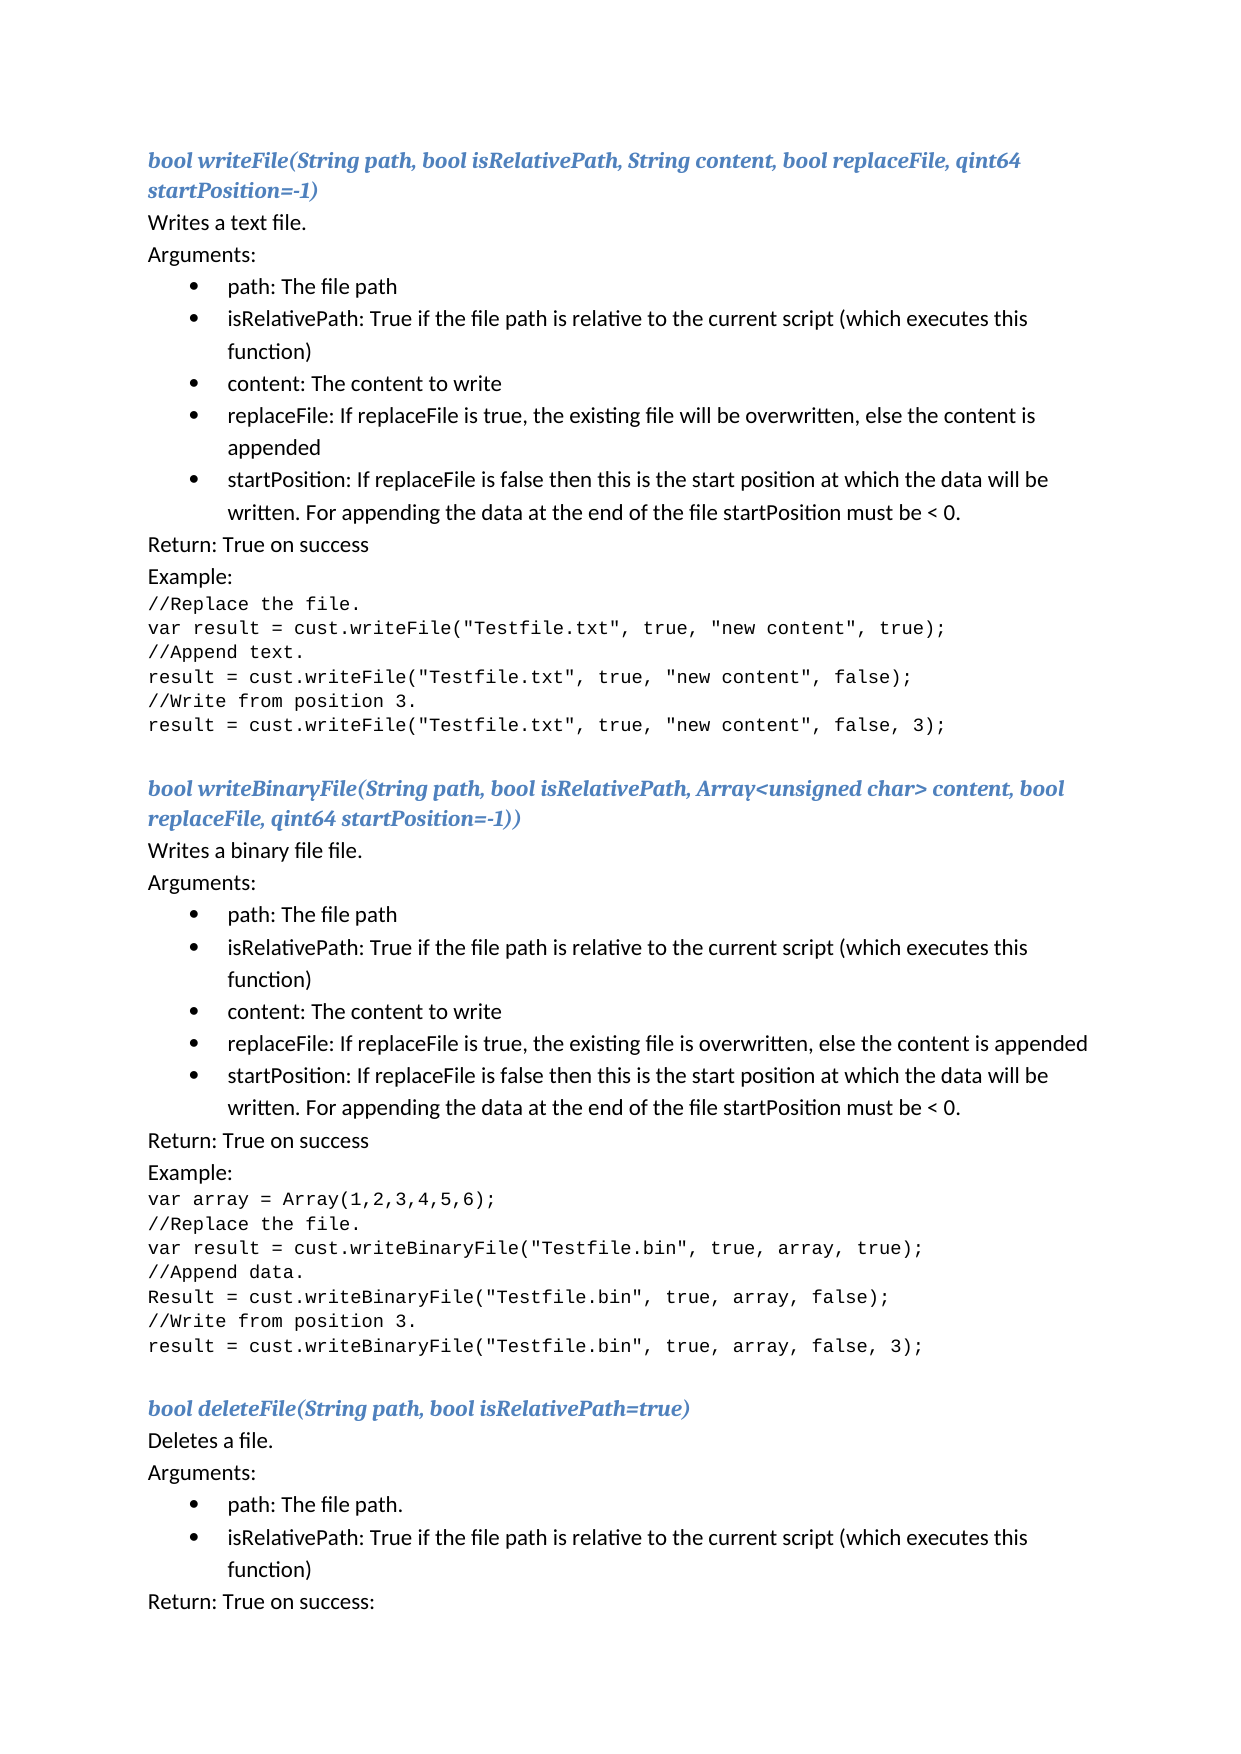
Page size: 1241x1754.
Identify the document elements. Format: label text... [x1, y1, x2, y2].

list isRelativePath: True if the file path is relative to the current script (which executes this function) [190, 933, 1093, 993]
subtitle bool writeFile(String path, bool isRelativePath, String content, bool replaceFile, qint64 startPosition=-1) [148, 148, 1093, 204]
list replaceFile: If replaceFile is true, the existing file will be overwritten, else the content is appended [190, 401, 1093, 461]
text //Replace the file. [148, 1214, 1093, 1236]
text result = cust.writeBinaryFile("Testfile.bin", true, array, false, 3); [148, 1336, 1093, 1358]
text //Write from position 3. [148, 692, 1093, 713]
text Return: True on success: [148, 1587, 1093, 1615]
list path: The file path [190, 900, 1093, 928]
list path: The file path. [190, 1490, 1093, 1518]
text Writes a text file. [148, 208, 1093, 236]
text Example: [148, 562, 1093, 590]
text result = cust.writeFile("Testfile.txt", true, "new content", false, 3); [148, 716, 1093, 737]
text var result = cust.writeFile("Testfile.txt", true, "new content", true); [148, 619, 1093, 640]
list isRelativePath: True if the file path is relative to the current script (which executes this function) [190, 1523, 1093, 1583]
text result = cust.writeFile("Testfile.txt", true, "new content", false); [148, 667, 1093, 689]
list isRelativePath: True if the file path is relative to the current script (which executes this function) [190, 304, 1093, 365]
list startPosition: If replaceFile is false then this is the start position at which the data will be written. For appending the data at the end of the file startPosition must be < 0. [190, 466, 1093, 526]
text var array = Array(1,2,3,4,5,6); [148, 1190, 1093, 1211]
text Arguments: [148, 868, 1093, 896]
text //Append data. [148, 1263, 1093, 1284]
list startPosition: If replaceFile is false then this is the start position at which the data will be written. For appending the data at the end of the file startPosition must be < 0. [190, 1061, 1093, 1122]
text Example: [148, 1158, 1093, 1186]
subtitle bool deleteFile(String path, bool isRelativePath=true) [148, 1396, 1093, 1422]
text Arguments: [148, 240, 1093, 268]
text Deletes a file. [148, 1426, 1093, 1454]
text Arguments: [148, 1458, 1093, 1486]
text Return: True on success [148, 530, 1093, 558]
text Writes a binary file file. [148, 836, 1093, 864]
text var result = cust.writeBinaryFile("Testfile.bin", true, array, true); [148, 1239, 1093, 1260]
list replaceFile: If replaceFile is true, the existing file is overwritten, else the content is appended [190, 1029, 1093, 1057]
subtitle bool writeBinaryFile(String path, bool isRelativePath, Array<unsigned char> content, bool replaceFile, qint64 startPosition=-1)) [148, 776, 1093, 832]
text //Append text. [148, 643, 1093, 664]
text //Write from position 3. [148, 1312, 1093, 1333]
list content: The content to write [190, 997, 1093, 1025]
text Result = cust.writeBinaryFile("Testfile.bin", true, array, false); [148, 1288, 1093, 1309]
text Return: True on success [148, 1126, 1093, 1154]
text //Replace the file. [148, 594, 1093, 616]
list content: The content to write [190, 369, 1093, 397]
list path: The file path [190, 272, 1093, 300]
